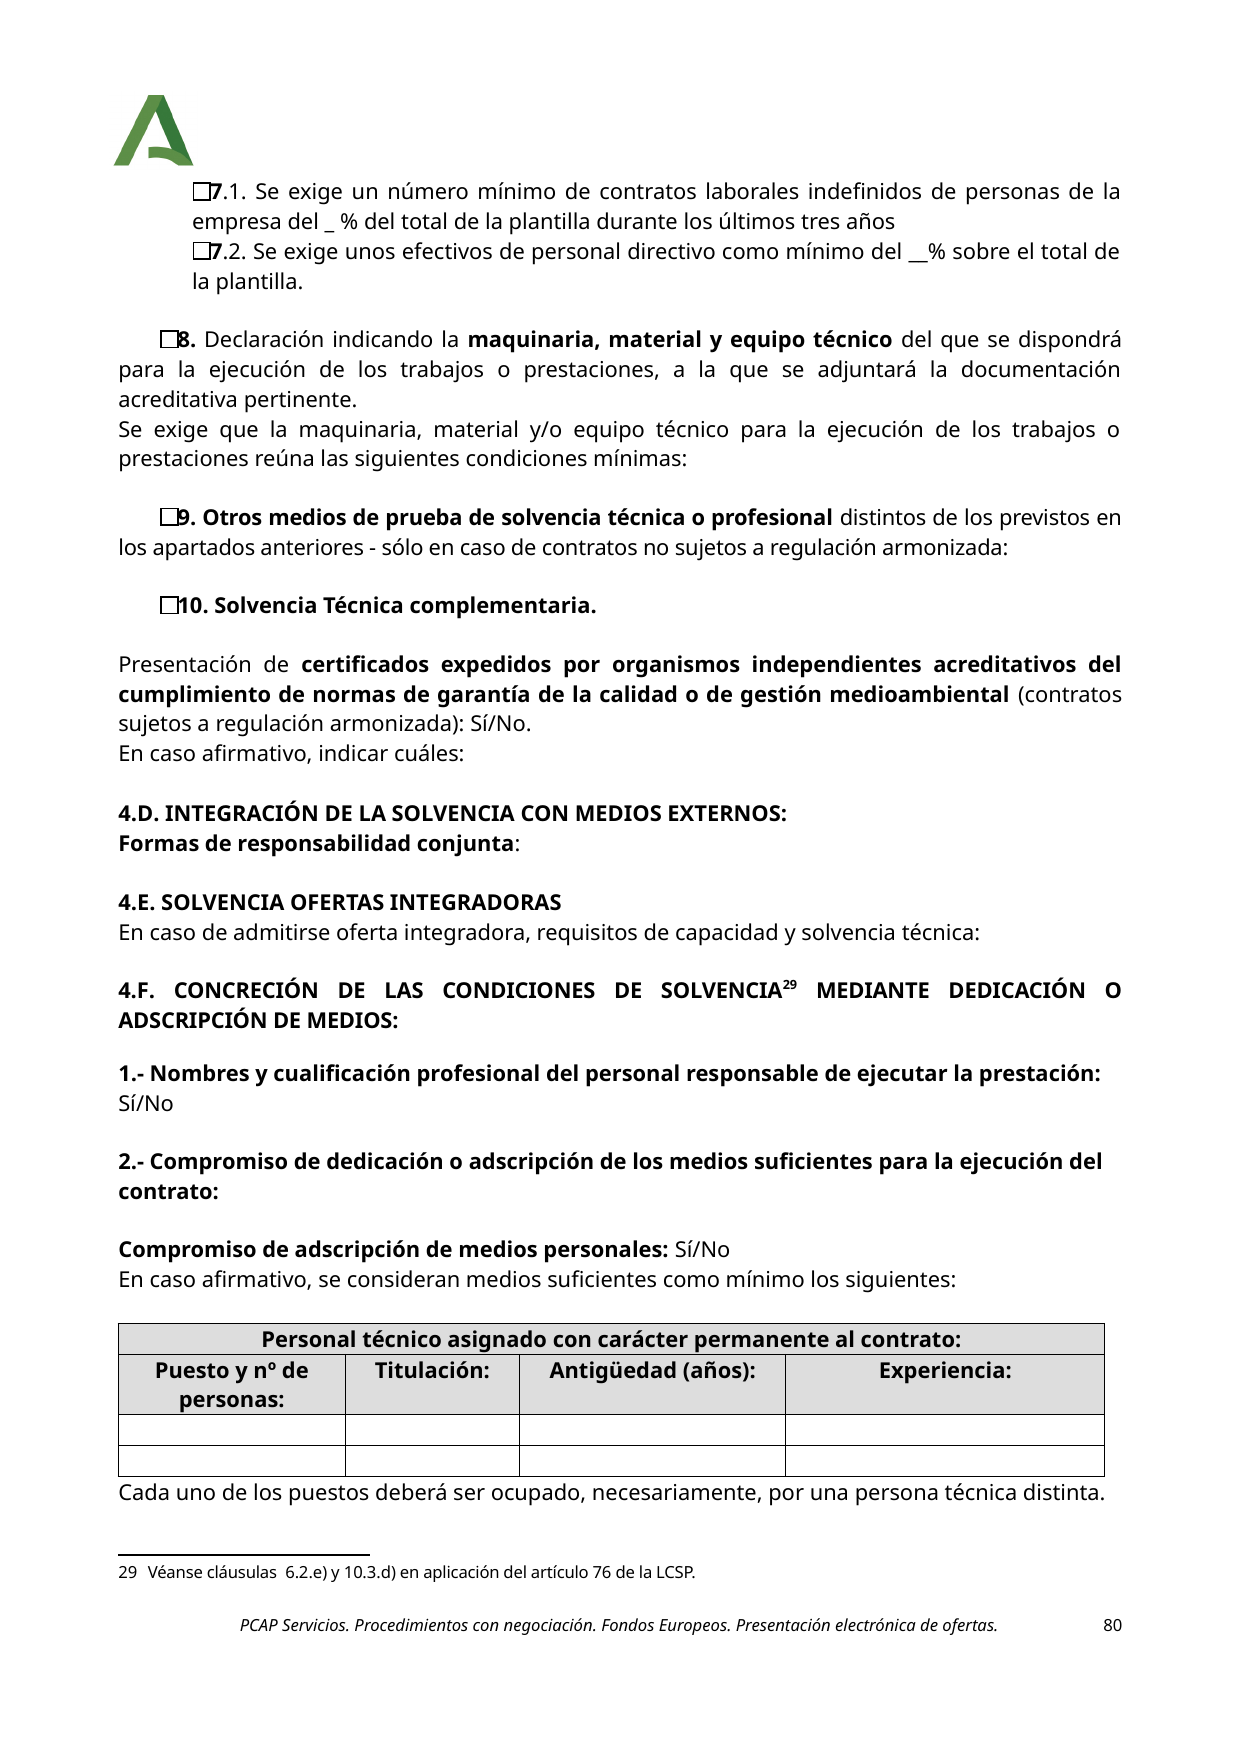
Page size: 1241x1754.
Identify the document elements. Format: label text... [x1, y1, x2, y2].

text Se exige que la maquinaria, material y/o equipo técnico para la ejecución de los trabajos o prestaciones reúna las siguientes condiciones mínimas: [118, 414, 1122, 473]
text 9. Otros medios de prueba de solvencia técnica o profesional distintos de los previstos en los apartados anteriores - sólo en caso de contratos no sujetos a regulación armonizada: [118, 502, 1122, 562]
table_cell Experiencia: [786, 1355, 1104, 1414]
text 4.E. SOLVENCIA OFERTAS INTEGRADORAS [118, 887, 1122, 917]
table_cell Titulación: [346, 1355, 519, 1414]
text En caso de admitirse oferta integradora, requisitos de capacidad y solvencia técnica: [118, 917, 1122, 947]
text 10. Solvencia Técnica complementaria. [118, 590, 1122, 620]
table_header Personal técnico asignado con carácter permanente al contrato: [119, 1324, 1104, 1354]
table_cell [119, 1415, 345, 1445]
text 4.F. CONCRECIÓN DE LAS CONDICIONES DE SOLVENCIA MEDIANTE DEDICACIÓN O ADSCRIPCIÓN DE MEDIOS: [118, 976, 1122, 1035]
table_cell Antigüedad (años): [520, 1355, 785, 1414]
table_cell [119, 1446, 345, 1476]
text 8. Declaración indicando la maquinaria, material y equipo técnico del que se dispondrá para la ejecución de los trabajos o prestaciones, a la que se adjuntará la documentación acreditativa pertinente. [118, 324, 1122, 414]
text Cada uno de los puestos deberá ser ocupado, necesariamente, por una persona técnica distinta. [118, 1477, 1122, 1507]
text 4.D. INTEGRACIÓN DE LA SOLVENCIA CON MEDIOS EXTERNOS: [118, 798, 1122, 828]
table_cell [520, 1446, 785, 1476]
text En caso afirmativo, se consideran medios suficientes como mínimo los siguientes: [118, 1264, 1122, 1294]
text En caso afirmativo, indicar cuáles: [118, 738, 1122, 768]
picture [109, 91, 198, 170]
text 1.- Nombres y cualificación profesional del personal responsable de ejecutar la prestación: Sí/No [118, 1058, 1122, 1117]
text Presentación de certificados expedidos por organismos independientes acreditativos del cumplimiento de normas de garantía de la calidad o de gestión medioambiental (contratos sujetos a regulación armonizada): Sí/No. [118, 649, 1122, 738]
text Compromiso de adscripción de medios personales: Sí/No [118, 1234, 1122, 1264]
text 7.2. Se exige unos efectivos de personal directivo como mínimo del __% sobre el total de la plantilla. [192, 236, 1122, 296]
table_cell [346, 1415, 519, 1445]
table_cell [786, 1446, 1104, 1476]
table_cell [786, 1415, 1104, 1445]
table_cell [520, 1415, 785, 1445]
text 7.1. Se exige un número mínimo de contratos laborales indefinidos de personas de la empresa del _ % del total de la plantilla durante los últimos tres años [192, 176, 1122, 236]
table_cell [346, 1446, 519, 1476]
text Formas de responsabilidad conjunta: [118, 828, 1122, 857]
text Véanse cláusulas 6.2.e) y 10.3.d) en aplicación del artículo 76 de la LCSP. [118, 1561, 1122, 1584]
text 2.- Compromiso de dedicación o adscripción de los medios suficientes para la ejecución del contrato: [118, 1146, 1122, 1206]
table_cell Puesto y nº de personas: [119, 1355, 345, 1414]
